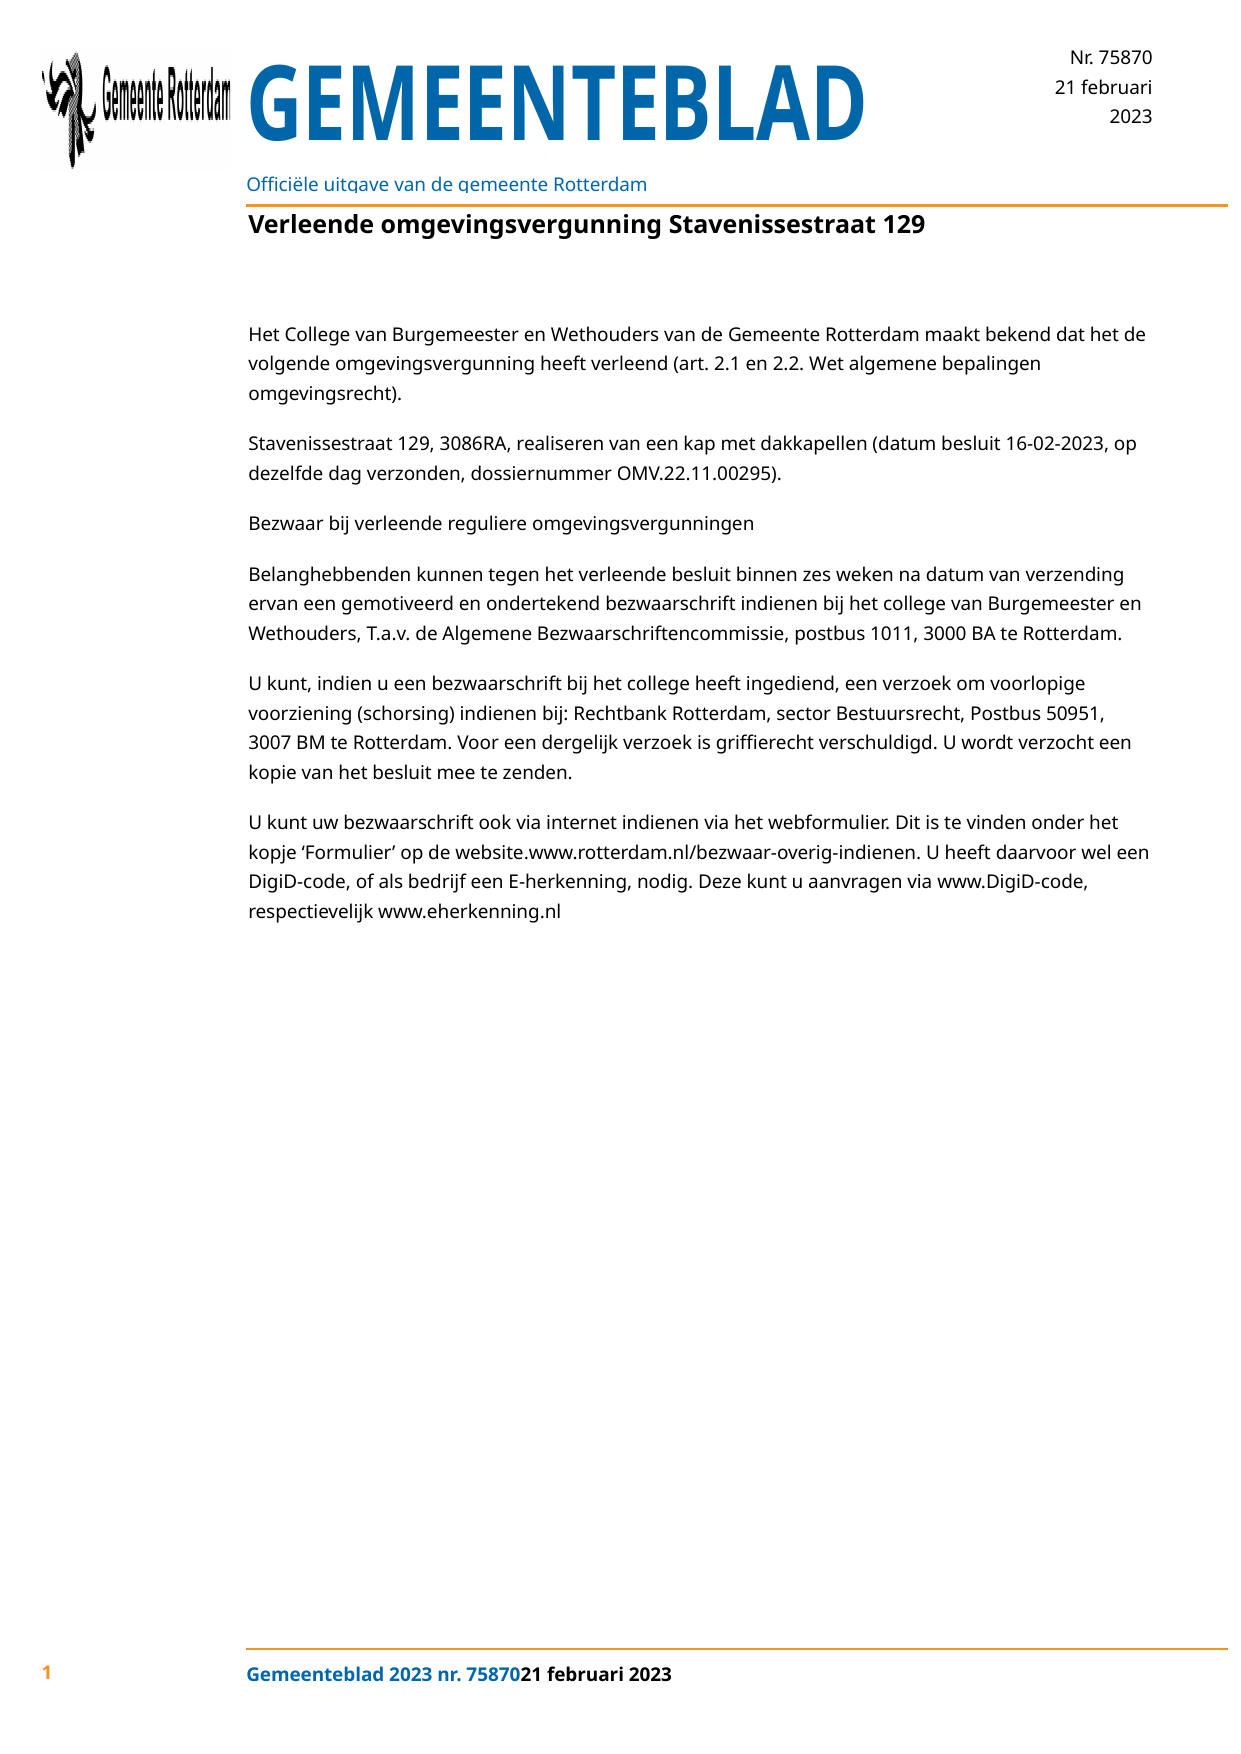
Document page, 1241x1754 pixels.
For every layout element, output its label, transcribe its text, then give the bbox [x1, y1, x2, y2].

text Stavenissestraat 129, 3086RA, realiseren van een kap met dakkapellen (datum besluit 16-02-2023, op dezelfde dag verzonden, dossiernummer OMV.22.11.00295). [248, 430, 1152, 486]
text U kunt uw bezwaarschrift ook via internet indienen via het webformulier. Dit is te vinden onder het kopje ‘Formulier’ op de website.www.rotterdam.nl/bezwaar-overig-indienen. U heeft daarvoor wel een DigiD-code, of als bedrijf een E-herkenning, nodig. Deze kunt u aanvragen via www.DigiD-code, respectievelijk www.eherkenning.nl [248, 809, 1152, 924]
text U kunt, indien u een bezwaarschrift bij het college heeft ingediend, een verzoek om voorlopige voorziening (schorsing) indienen bij: Rechtbank Rotterdam, sector Bestuursrecht, Postbus 50951, 3007 BM te Rotterdam. Voor een dergelijk verzoek is griffierecht verschuldigd. U wordt verzocht een kopie van het besluit mee te zenden. [248, 670, 1152, 785]
text Verleende omgevingsvergunning Stavenissestraat 129 [248, 207, 1152, 241]
text Bezwaar bij verleende reguliere omgevingsvergunningen [248, 510, 1152, 536]
picture [41, 47, 231, 172]
text Het College van Burgemeester en Wethouders van de Gemeente Rotterdam maakt bekend dat het de volgende omgevingsvergunning heeft verleend (art. 2.1 en 2.2. Wet algemene bepalingen omgevingsrecht). [248, 321, 1152, 406]
text Belanghebbenden kunnen tegen het verleende besluit binnen zes weken na datum van verzending ervan een gemotiveerd en ondertekend bezwaarschrift indienen bij het college van Burgemeester en Wethouders, T.a.v. de Algemene Bezwaarschriftencommissie, postbus 1011, 3000 BA te Rotterdam. [248, 561, 1152, 646]
